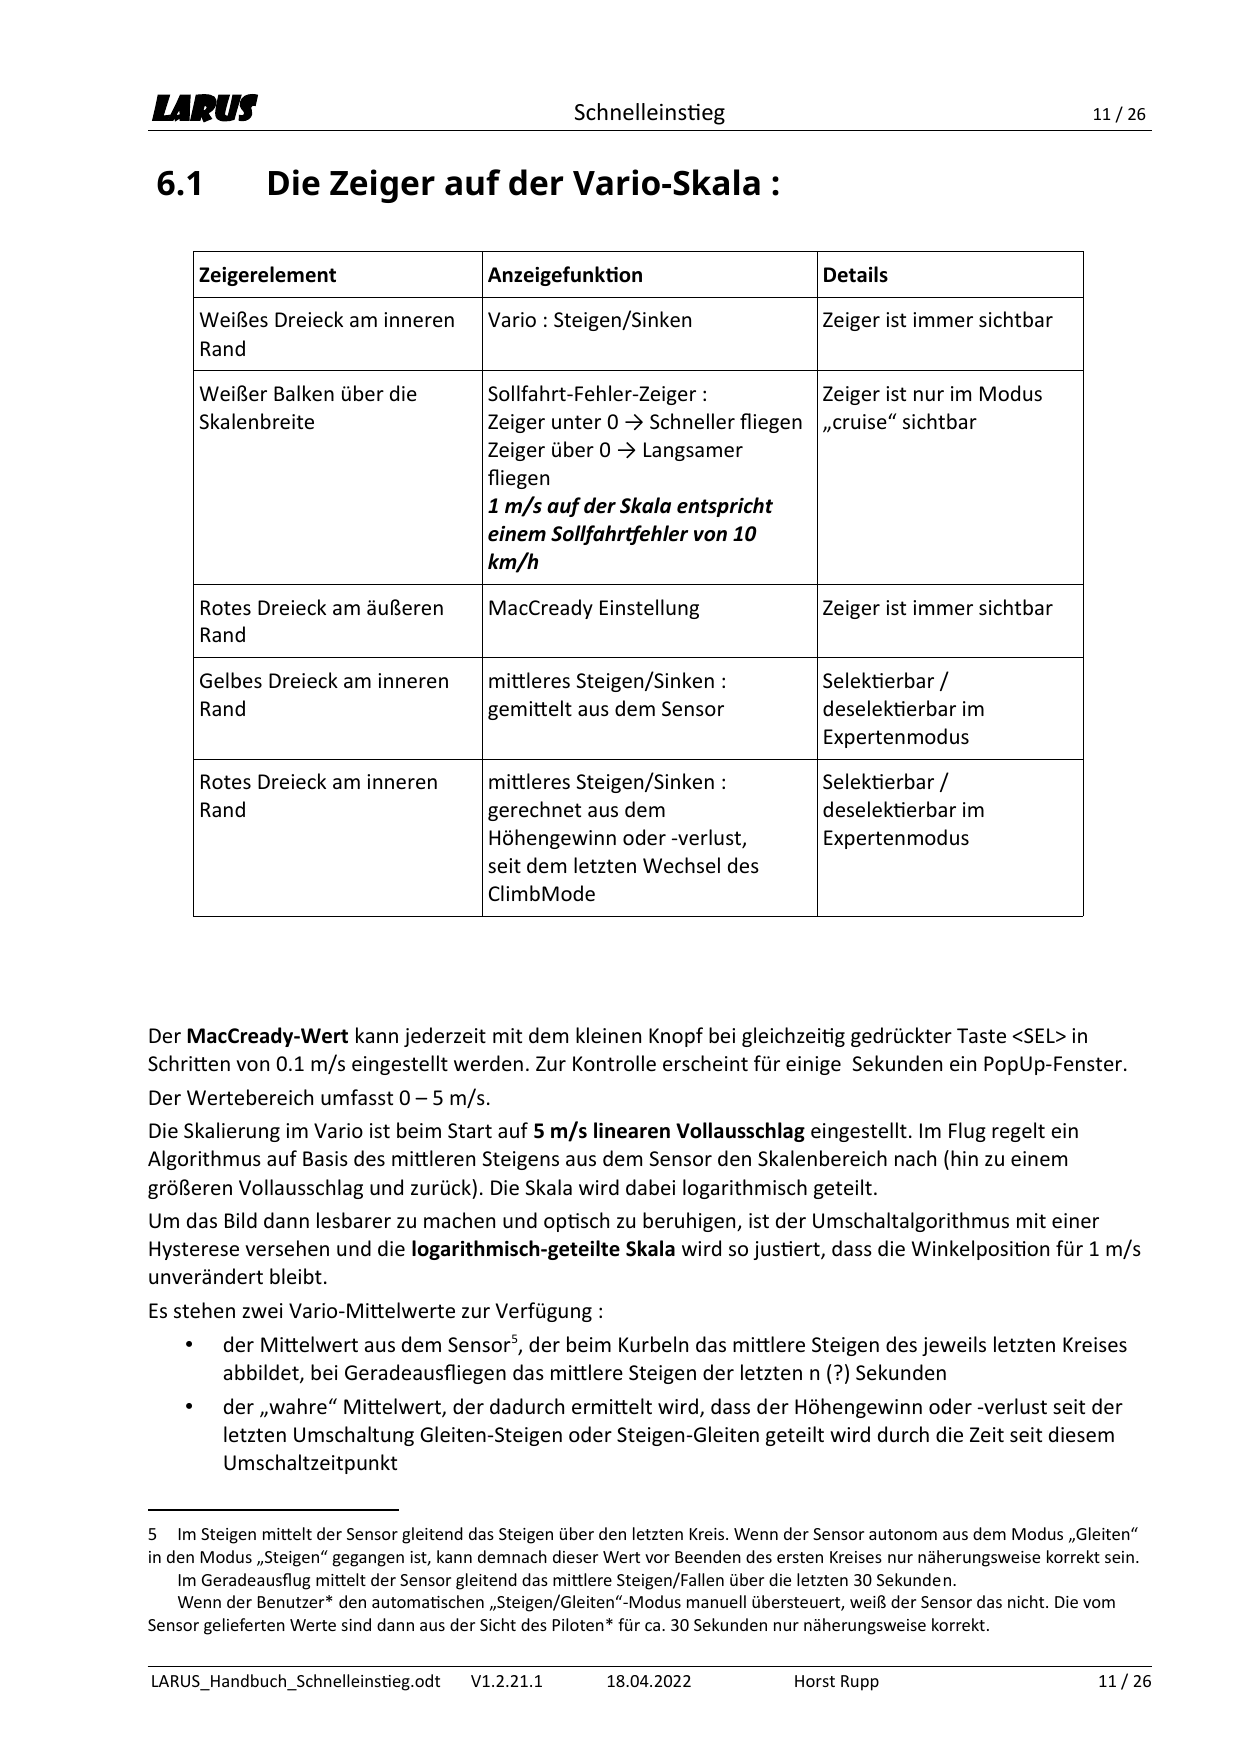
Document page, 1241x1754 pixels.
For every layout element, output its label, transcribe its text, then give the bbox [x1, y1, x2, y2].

table_cell MacCready Einstellung [483, 585, 817, 657]
text Es stehen zwei Vario-Mittelwerte zur Verfügung : [148, 1296, 1152, 1324]
text Der MacCready-Wert kann jederzeit mit dem kleinen Knopf bei gleichzeitig gedrückter Taste <SEL> in Schritten von 0.1 m/s eingestellt werden. Zur Kontrolle erscheint für einige Sekunden ein PopUp-Fenster. [148, 1021, 1152, 1077]
table_cell Gelbes Dreieck am inneren Rand [194, 658, 482, 759]
text Die Skalierung im Vario ist beim Start auf 5 m/s linearen Vollausschlag eingestellt. Im Flug regelt ein Algorithmus auf Basis des mittleren Steigens aus dem Sensor den Skalenbereich nach (hin zu einem größeren Vollausschlag und zurück). Die Skala wird dabei logarithmisch geteilt. [148, 1117, 1152, 1201]
table_cell mittleres Steigen/Sinken : gerechnet aus dem Höhengewinn oder -verlust, seit dem letzten Wechsel des ClimbMode [483, 760, 817, 916]
table_cell Rotes Dreieck am inneren Rand [194, 760, 482, 916]
table_cell Zeiger ist nur im Modus „cruise“ sichtbar [818, 371, 1083, 584]
table_header Zeigerelement [194, 252, 482, 297]
table_cell Zeiger ist immer sichtbar [818, 298, 1083, 370]
subtitle Die Zeiger auf der Vario-Skala : [148, 131, 1152, 205]
table_cell mittleres Steigen/Sinken : gemittelt aus dem Sensor [483, 658, 817, 759]
table_cell Rotes Dreieck am äußeren Rand [194, 585, 482, 657]
table_cell Zeiger ist immer sichtbar [818, 585, 1083, 657]
table_header Details [818, 252, 1083, 297]
list der Mittelwert aus dem Sensor, der beim Kurbeln das mittlere Steigen des jeweils letzten Kreises abbildet, bei Geradeausfliegen das mittlere Steigen der letzten n (?) Sekunden [185, 1330, 1152, 1386]
table_cell Sollfahrt-Fehler-Zeiger : Zeiger unter 0 → Schneller fliegen Zeiger über 0 → Langsamer fliegen 1 m/s auf der Skala entspricht einem Sollfahrtfehler von 10 km/h [483, 371, 817, 584]
text Um das Bild dann lesbarer zu machen und optisch zu beruhigen, ist der Umschaltalgorithmus mit einer Hysterese versehen und die logarithmisch-geteilte Skala wird so justiert, dass die Winkelposition für 1 m/s unverändert bleibt. [148, 1206, 1152, 1291]
table_cell Vario : Steigen/Sinken [483, 298, 817, 370]
table_cell Weißes Dreieck am inneren Rand [194, 298, 482, 370]
list der „wahre“ Mittelwert, der dadurch ermittelt wird, dass der Höhengewinn oder -verlust seit der letzten Umschaltung Gleiten-Steigen oder Steigen-Gleiten geteilt wird durch die Zeit seit diesem Umschaltzeitpunkt [185, 1392, 1152, 1476]
table_cell Selektierbar / deselektierbar im Expertenmodus [818, 760, 1083, 916]
table_cell Selektierbar / deselektierbar im Expertenmodus [818, 658, 1083, 759]
table_cell Weißer Balken über die Skalenbreite [194, 371, 482, 584]
list Im Steigen mittelt der Sensor gleitend das Steigen über den letzten Kreis. Wenn der Sensor autonom aus dem Modus „Gleiten“ in den Modus „Steigen“ gegangen ist, kann demnach dieser Wert vor Beenden des ersten Kreises nur näherungsweise korrekt sein. Im Geradeausflug mittelt der Sensor gleitend das mittlere Steigen/Fallen über die letzten 30 Sekunden. Wenn der Benutzer* den automatischen „Steigen/Gleiten“-Modus manuell übersteuert, weiß der Sensor das nicht. Die vom Sensor gelieferten Werte sind dann aus der Sicht des Piloten* für ca. 30 Sekunden nur näherungsweise korrekt. [148, 1522, 1152, 1637]
table_header Anzeigefunktion [483, 252, 817, 297]
text Der Wertebereich umfasst 0 – 5 m/s. [148, 1083, 1152, 1111]
